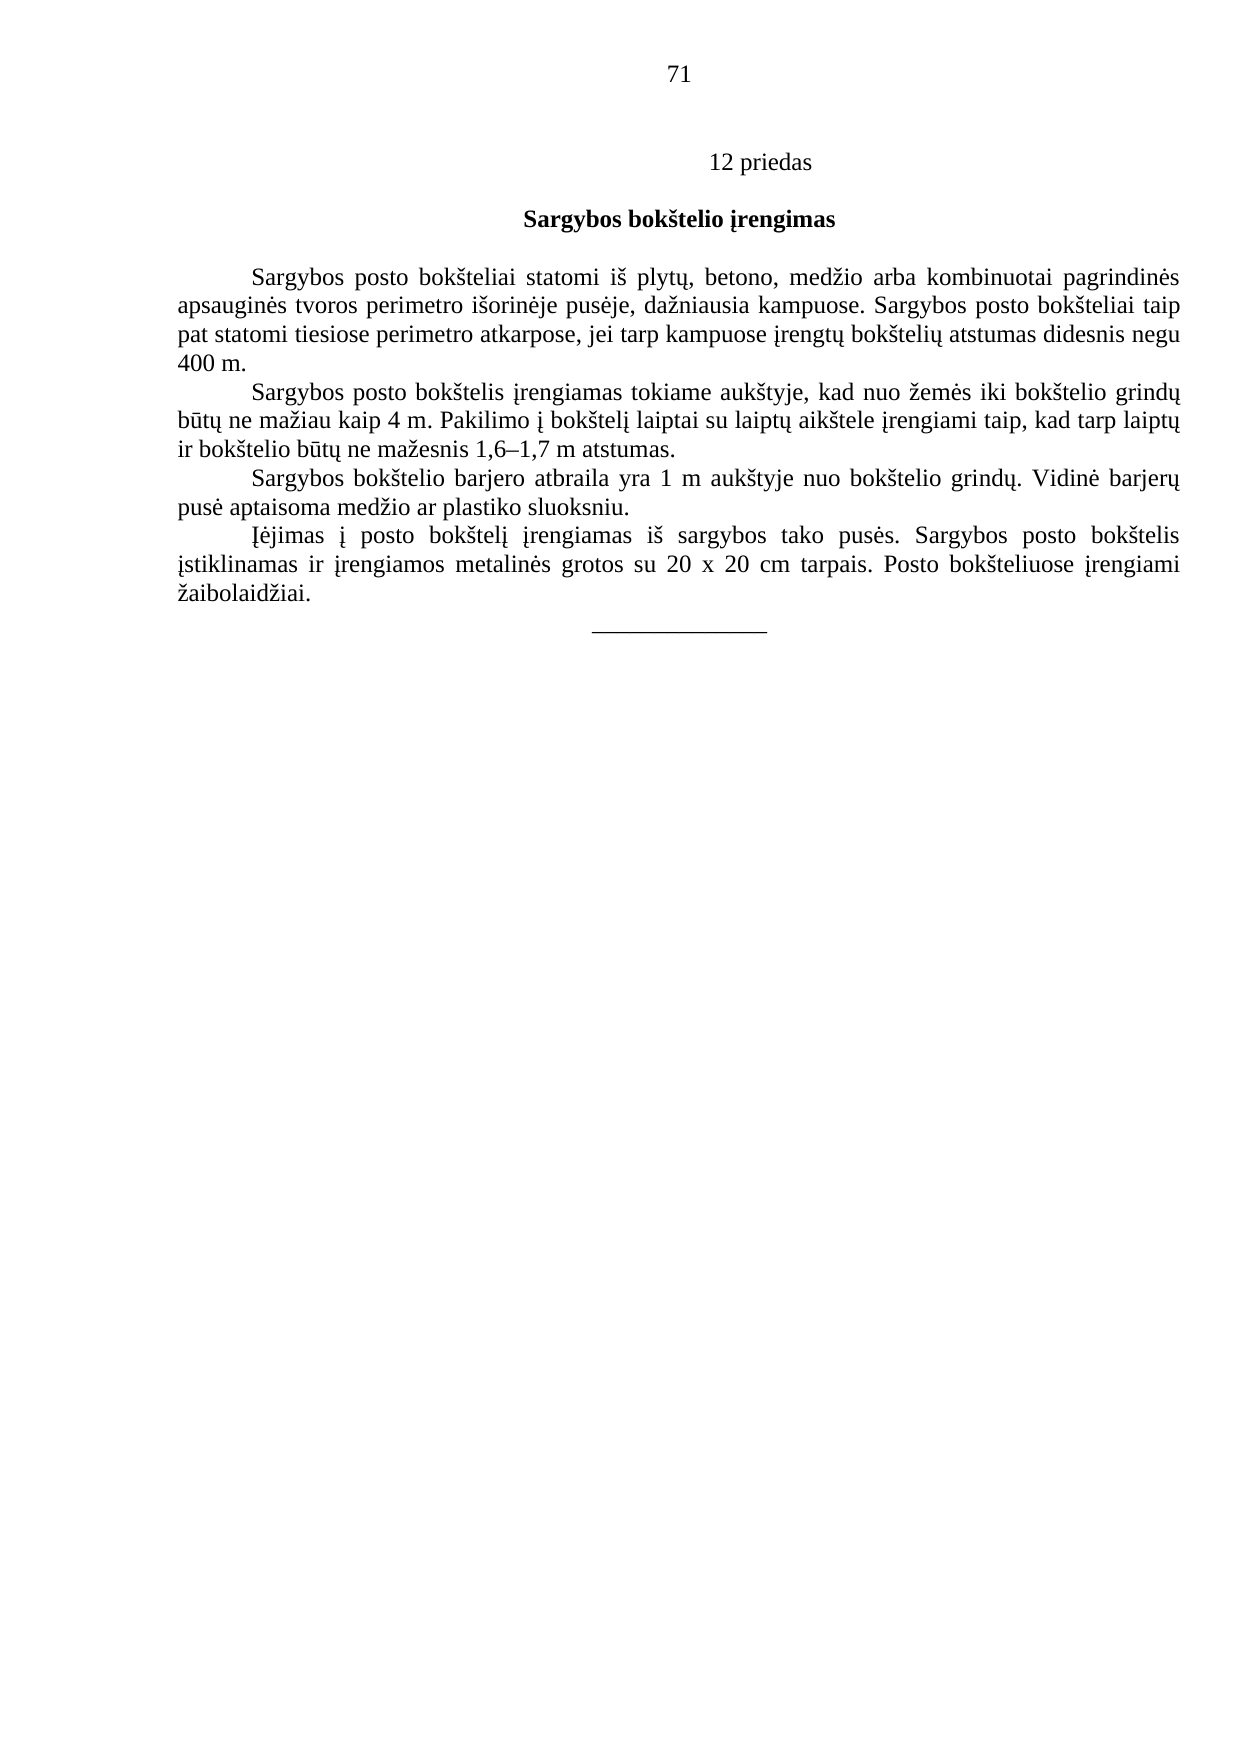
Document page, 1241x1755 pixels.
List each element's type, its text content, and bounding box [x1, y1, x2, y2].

text ______________ [177, 607, 1181, 636]
text Įėjimas į posto bokštelį įrengiamas iš sargybos tako pusės. Sargybos posto bokštelis įstiklinamas ir įrengiamos metalinės grotos su 20 x 20 cm tarpais. Posto bokšteliuose įrengiami žaibolaidžiai. [177, 521, 1181, 607]
text Sargybos posto bokštelis įrengiamas tokiame aukštyje, kad nuo žemės iki bokštelio grindų būtų ne mažiau kaip 4 m. Pakilimo į bokštelį laiptai su laiptų aikštele įrengiami taip, kad tarp laiptų ir bokštelio būtų ne mažesnis 1,6–1,7 m atstumas. [177, 377, 1181, 463]
text 12 priedas [177, 147, 1181, 176]
text Sargybos bokštelio barjero atbraila yra 1 m aukštyje nuo bokštelio grindų. Vidinė barjerų pusė aptaisoma medžio ar plastiko sluoksniu. [177, 463, 1181, 521]
text Sargybos posto bokšteliai statomi iš plytų, betono, medžio arba kombinuotai pagrindinės apsauginės tvoros perimetro išorinėje pusėje, dažniausia kampuose. Sargybos posto bokšteliai taip pat statomi tiesiose perimetro atkarpose, jei tarp kampuose įrengtų bokštelių atstumas didesnis negu 400 m. [177, 262, 1181, 377]
text Sargybos bokštelio įrengimas [177, 204, 1181, 233]
